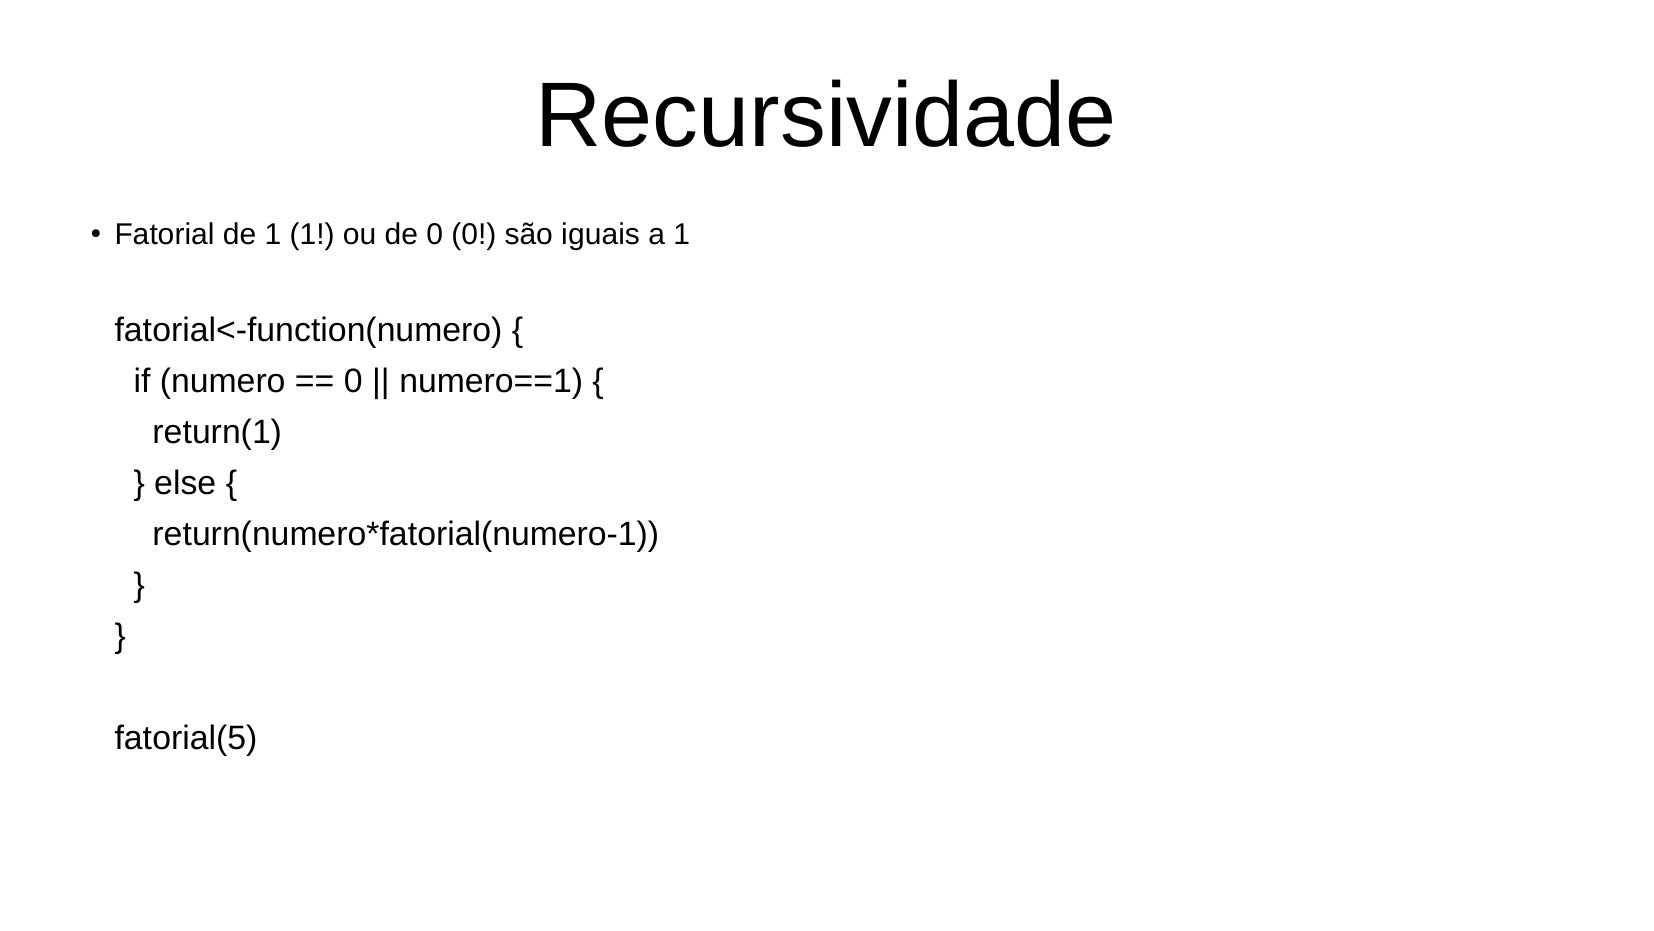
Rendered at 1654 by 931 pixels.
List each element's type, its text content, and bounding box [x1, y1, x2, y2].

list Fatorial de 1 (1!) ou de 0 (0!) são iguais a 1 fatorial<-function(numero) { if (numero == 0 || numero==1) { return(1) } else { return(numero*fatorial(numero-1)) } } fatorial(5) [82, 217, 1571, 758]
title Recursividade [82, 37, 1571, 193]
